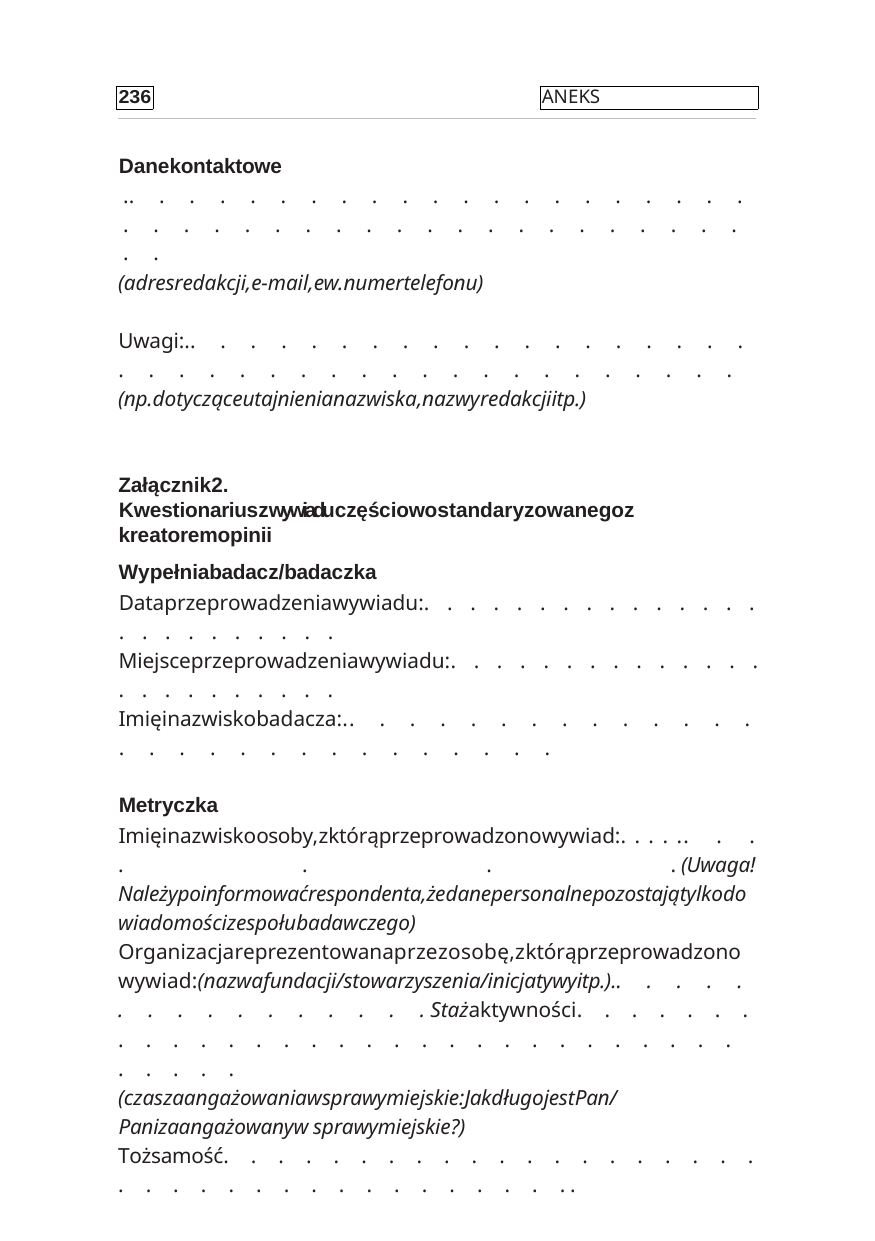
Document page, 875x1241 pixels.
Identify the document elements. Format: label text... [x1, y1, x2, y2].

text Tożsamość. . . . . . . . . . . . . . . . . . . . . . . . . . . . . . . . . . . . .. [118, 1141, 768, 1198]
text Kwestionariuszwywiaduczęściowostandaryzowanegozkreatoremopinii [118, 498, 640, 547]
text Miejsceprzeprowadzeniawywiadu:. . . . . . . . . . . . . . . . . . . . . . . . [118, 646, 768, 703]
text Metryczka [118, 793, 768, 817]
text Załącznik2. [118, 473, 768, 497]
text Imięinazwiskoosoby,zktórąprzeprowadzonowywiad:. . . . .. . . . . . .(Uwaga!Należypoinformowaćrespondenta,żedanepersonalnepozostajątylkodowiadomościzespołubadawczego) [118, 821, 755, 936]
text Uwagi:.. . . . . . . . . . . . . . . . . . . . . . . . . . . . . . . . . . . . . . . . [118, 326, 768, 383]
text Dataprzeprowadzeniawywiadu:. . . . . . . . . . . . . . . . . . . . . . . . . [118, 588, 768, 645]
text .. . . . . . . . . . . . . . . . . . . . . . . . . . . . . . . . . . . . . . . . . . . . [123, 182, 768, 267]
text Danekontaktowe [119, 153, 768, 177]
text Wypełniabadacz/badaczka [118, 560, 768, 584]
text (czaszaangażowaniawsprawymiejskie:JakdługojestPan/Panizaangażowanywsprawymiejskie?) [118, 1083, 757, 1141]
text Imięinazwiskobadacza:.. . . . . . . . . . . . . . . . . . . . . . . . . . . . . [118, 704, 755, 761]
text (np.dotycząceutajnienianazwiska,nazwyredakcjiitp.) [118, 384, 768, 412]
text Organizacjareprezentowanaprzezosobę,zktórąprzeprowadzonowywiad:(nazwafundacji/stowarzyszenia/inicjatywyitp.).. . . . . . . . . . . . . . . .Stażaktywności. . . . . . . . . . . . . . . . . . . . . . . . . . . . . . . . . . . [118, 937, 757, 1082]
text (adresredakcji,e-mail,ew.numertelefonu) [118, 268, 768, 296]
